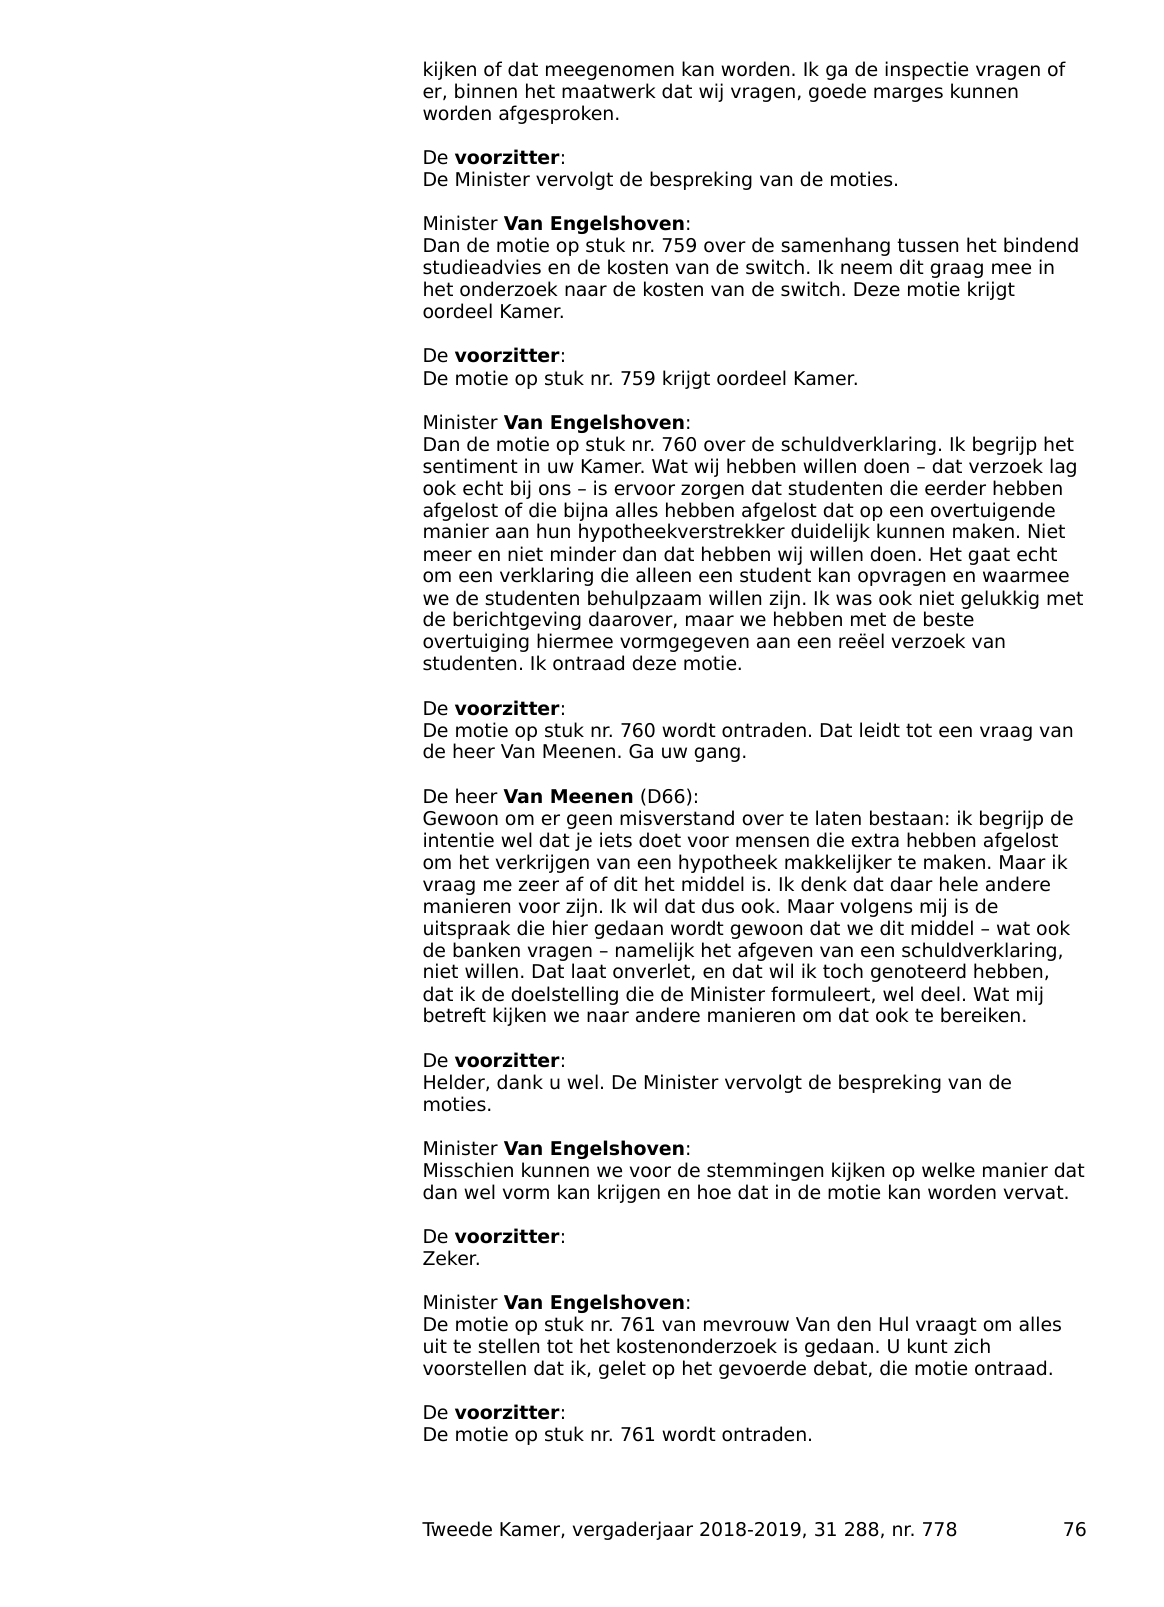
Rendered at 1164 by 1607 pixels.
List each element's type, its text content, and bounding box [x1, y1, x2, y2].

text De voorzitter: [422, 1226, 1087, 1248]
text kijken of dat meegenomen kan worden. Ik ga de inspectie vragen of er, binnen het maatwerk dat wij vragen, goede marges kunnen worden afgesproken. [422, 59, 1087, 125]
text Dan de motie op stuk nr. 759 over de samenhang tussen het bindend studieadvies en de kosten van de switch. Ik neem dit graag mee in het onderzoek naar de kosten van de switch. Deze motie krijgt oordeel Kamer. [422, 235, 1087, 323]
text Zeker. [422, 1248, 1087, 1270]
text De voorzitter: [422, 1402, 1087, 1424]
text Gewoon om er geen misverstand over te laten bestaan: ik begrijp de intentie wel dat je iets doet voor mensen die extra hebben afgelost om het verkrijgen van een hypotheek makkelijker te maken. Maar ik vraag me zeer af of dit het middel is. Ik denk dat daar hele andere manieren voor zijn. Ik wil dat dus ook. Maar volgens mij is de uitspraak die hier gedaan wordt gewoon dat we dit middel – wat ook de banken vragen – namelijk het afgeven van een schuldverklaring, niet willen. Dat laat onverlet, en dat wil ik toch genoteerd hebben, dat ik de doelstelling die de Minister formuleert, wel deel. Wat mij betreft kijken we naar andere manieren om dat ook te bereiken. [422, 808, 1087, 1027]
text Helder, dank u wel. De Minister vervolgt de bespreking van de moties. [422, 1072, 1087, 1116]
text De Minister vervolgt de bespreking van de moties. [422, 169, 1087, 191]
text De voorzitter: [422, 697, 1087, 719]
text De motie op stuk nr. 761 van mevrouw Van den Hul vraagt om alles uit te stellen tot het kostenonderzoek is gedaan. U kunt zich voorstellen dat ik, gelet op het gevoerde debat, die motie ontraad. [422, 1314, 1087, 1380]
text De motie op stuk nr. 759 krijgt oordeel Kamer. [422, 367, 1087, 389]
text De motie op stuk nr. 761 wordt ontraden. [422, 1424, 1087, 1446]
text De motie op stuk nr. 760 wordt ontraden. Dat leidt tot een vraag van de heer Van Meenen. Ga uw gang. [422, 719, 1087, 763]
text Dan de motie op stuk nr. 760 over de schuldverklaring. Ik begrijp het sentiment in uw Kamer. Wat wij hebben willen doen – dat verzoek lag ook echt bij ons – is ervoor zorgen dat studenten die eerder hebben afgelost of die bijna alles hebben afgelost dat op een overtuigende manier aan hun hypotheekverstrekker duidelijk kunnen maken. Niet meer en niet minder dan dat hebben wij willen doen. Het gaat echt om een verklaring die alleen een student kan opvragen en waarmee we de studenten behulpzaam willen zijn. Ik was ook niet gelukkig met de berichtgeving daarover, maar we hebben met de beste overtuiging hiermee vormgegeven aan een reëel verzoek van studenten. Ik ontraad deze motie. [422, 433, 1087, 675]
text De voorzitter: [422, 147, 1087, 169]
text Minister Van Engelshoven: [422, 412, 1087, 433]
text Minister Van Engelshoven: [422, 213, 1087, 235]
text De heer Van Meenen (D66): [422, 786, 1087, 808]
text De voorzitter: [422, 345, 1087, 367]
text De voorzitter: [422, 1049, 1087, 1072]
text Minister Van Engelshoven: [422, 1292, 1087, 1314]
text Minister Van Engelshoven: [422, 1138, 1087, 1160]
text Misschien kunnen we voor de stemmingen kijken op welke manier dat dan wel vorm kan krijgen en hoe dat in de motie kan worden vervat. [422, 1160, 1087, 1204]
